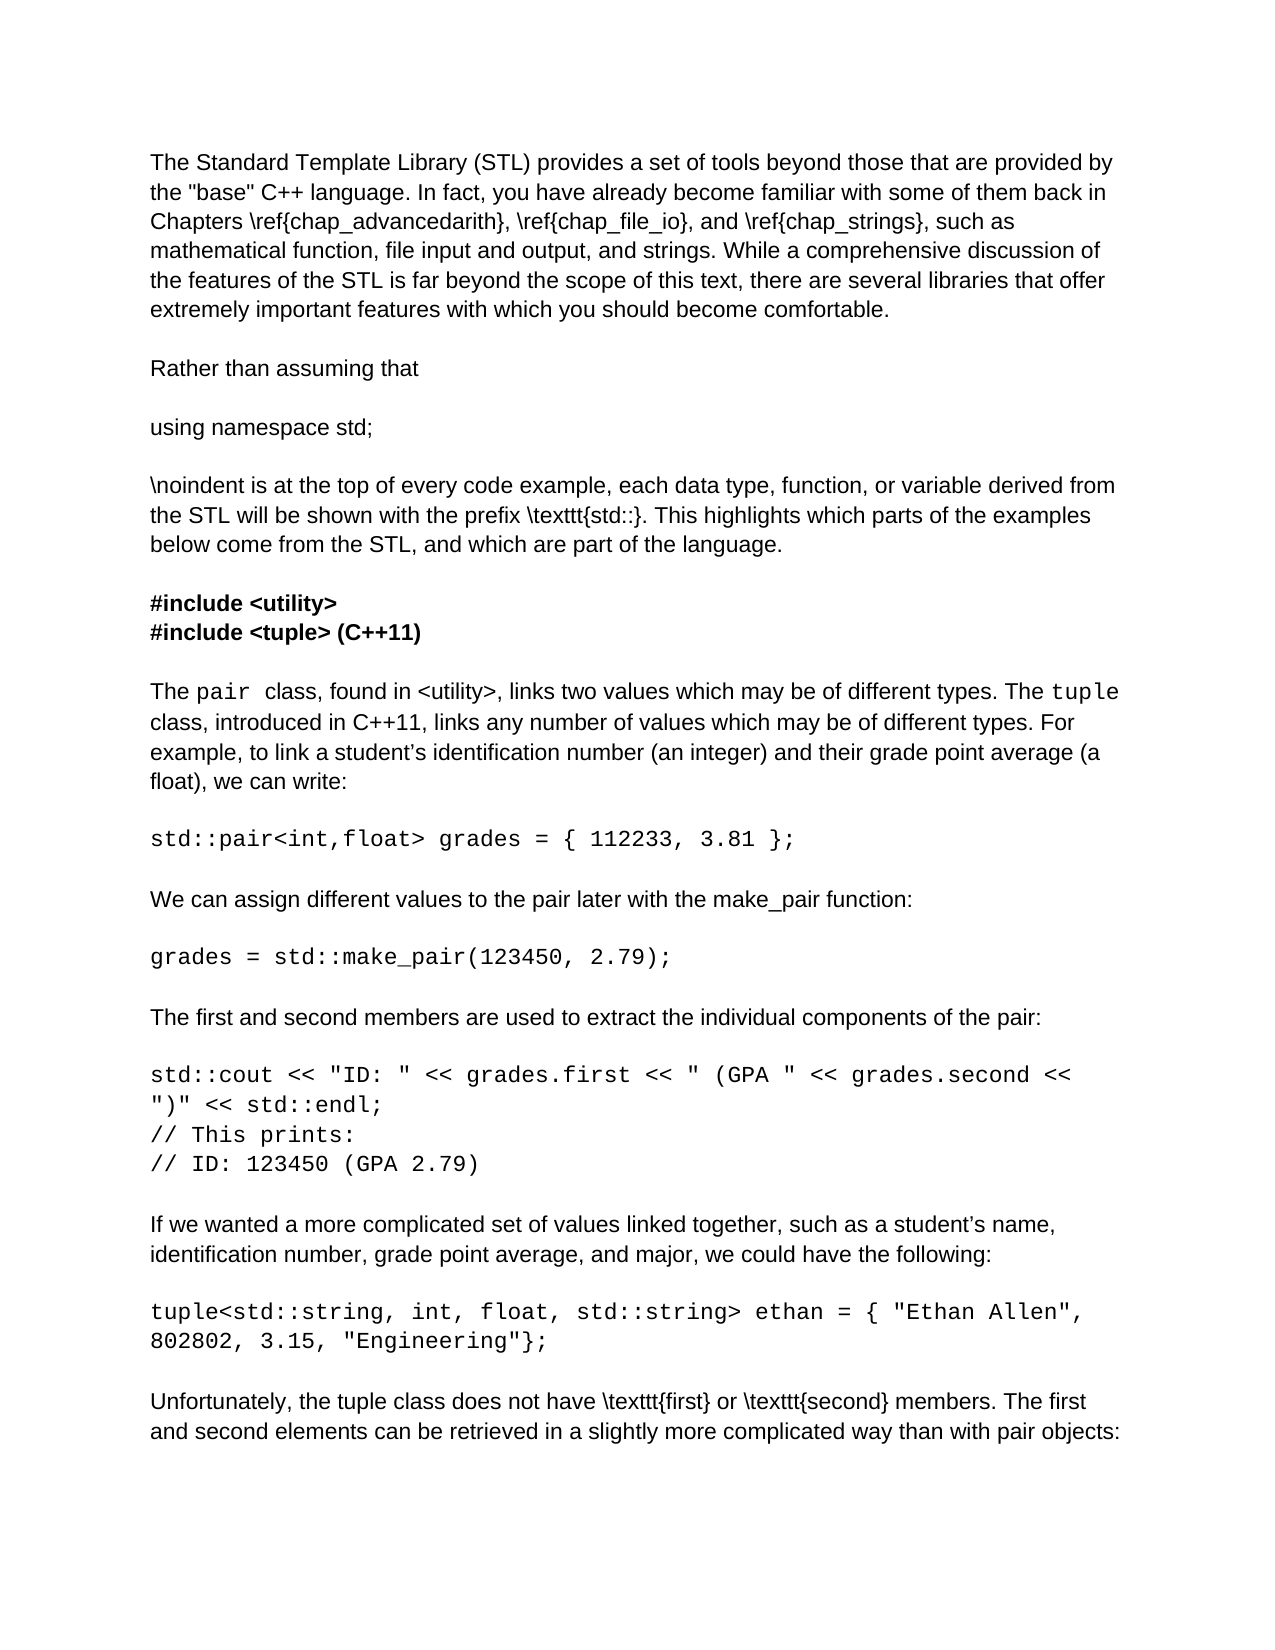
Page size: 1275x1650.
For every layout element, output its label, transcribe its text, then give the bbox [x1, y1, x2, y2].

text std::pair<int,float> grades = { 112233, 3.81 }; [150, 828, 1125, 853]
text The first and second members are used to extract the individual components of the pair: [150, 1005, 1125, 1030]
text #include <utility> [150, 591, 1125, 616]
text using namespace std; [150, 414, 1125, 440]
text Rather than assuming that [150, 356, 1125, 381]
text #include <tuple> (C++11) [150, 620, 1125, 646]
text \noindent is at the top of every code example, each data type, function, or variable derived from the STL will be shown with the prefix \texttt{std::}. This highlights which parts of the examples below come from the STL, and which are part of the language. [150, 473, 1125, 557]
text tuple<std::string, int, float, std::string> ethan = { "Ethan Allen", 802802, 3.15, "Engineering"}; [150, 1300, 1125, 1356]
text We can assign different values to the pair later with the make_pair function: [150, 887, 1125, 912]
text The Standard Template Library (STL) provides a set of tools beyond those that are provided by the "base" C++ language. In fact, you have already become familiar with some of them back in Chapters \ref{chap_advancedarith}, \ref{chap_file_io}, and \ref{chap_strings}, such as mathematical function, file input and output, and strings. While a comprehensive discussion of the features of the STL is far beyond the scope of this text, there are several libraries that offer extremely important features with which you should become comfortable. [150, 150, 1125, 322]
text Unfortunately, the tuple class does not have \texttt{first} or \texttt{second} members. The first and second elements can be retrieved in a slightly more complicated way than with pair objects: [150, 1389, 1125, 1444]
text // ID: 123450 (GPA 2.79) [150, 1153, 1125, 1179]
text grades = std::make_pair(123450, 2.79); [150, 946, 1125, 971]
text // This prints: [150, 1123, 1125, 1149]
text If we wanted a more complicated set of values linked together, such as a student’s name, identification number, grade point average, and major, we could have the following: [150, 1212, 1125, 1267]
text std::cout << "ID: " << grades.first << " (GPA " << grades.second << ")" << std::endl; [150, 1063, 1125, 1119]
text The pair class, found in <utility>, links two values which may be of different types. The tuple class, introduced in C++11, links any number of values which may be of different types. For example, to link a student’s identification number (an integer) and their grade point average (a float), we can write: [150, 679, 1125, 794]
